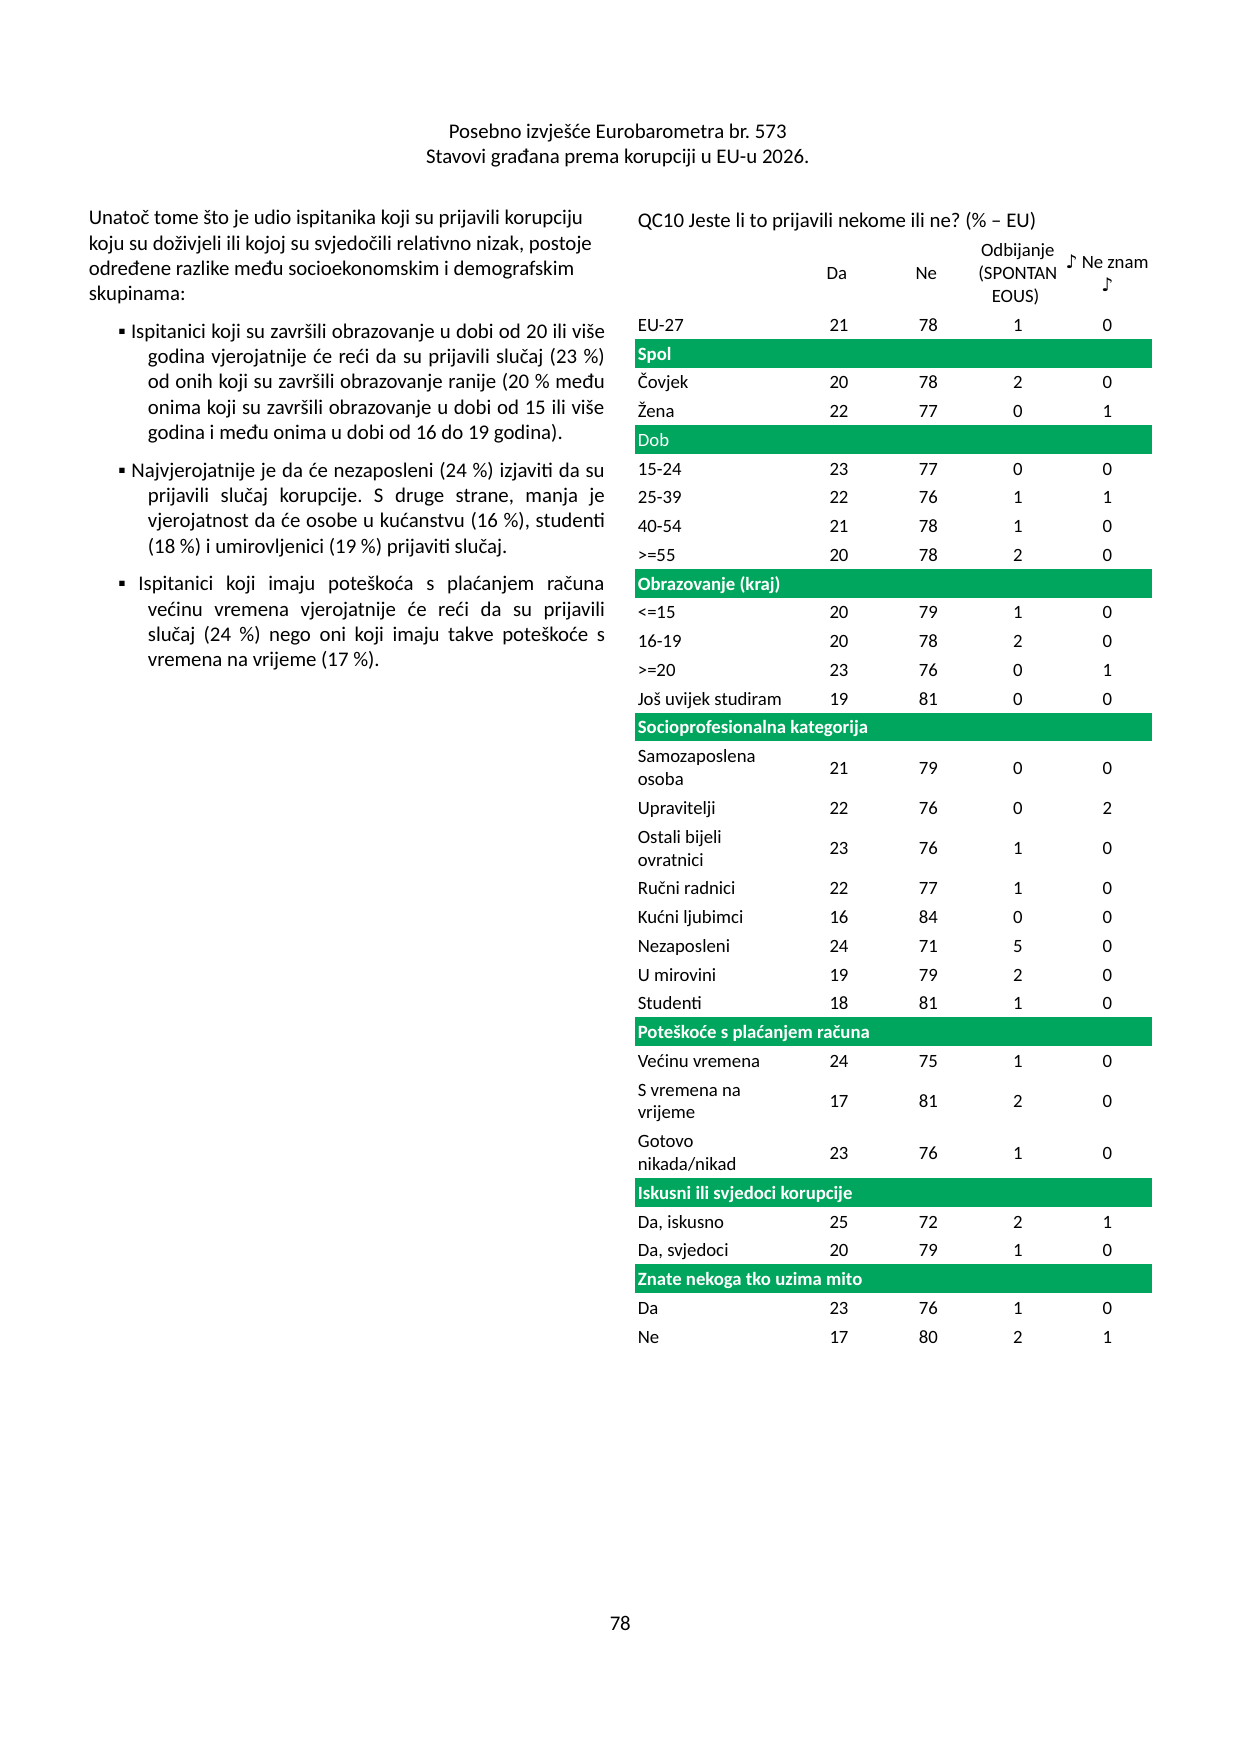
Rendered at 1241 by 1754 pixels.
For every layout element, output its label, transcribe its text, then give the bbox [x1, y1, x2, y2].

table_cell 5 [973, 931, 1062, 960]
table_cell U mirovini [635, 960, 794, 988]
table_header QC10 Jeste li to prijavili nekome ili ne? (% – EU) [635, 204, 1152, 236]
table_cell 84 [884, 902, 973, 931]
table_cell [635, 236, 794, 310]
table_cell Čovjek [635, 368, 794, 396]
table_cell 78 [884, 368, 973, 396]
table_cell 75 [884, 1046, 973, 1075]
table_cell 81 [884, 989, 973, 1017]
table_cell 1 [1062, 1322, 1152, 1351]
table_cell 19 [794, 684, 883, 713]
table_cell Odbijanje (SPONTANEOUS) [973, 236, 1062, 310]
table_cell 23 [794, 1126, 883, 1178]
table_cell 2 [973, 1207, 1062, 1236]
table_cell 2 [973, 960, 1062, 988]
table_cell 0 [1062, 310, 1152, 339]
table_cell 0 [1062, 684, 1152, 713]
table_cell EU-27 [635, 310, 794, 339]
table_cell Da [635, 1293, 794, 1322]
table_cell 0 [973, 741, 1062, 793]
text ▪ Najvjerojatnije je da će nezaposleni (24 %) izjaviti da su prijavili slučaj korupcije. S druge strane, manja je vjerojatnost da će osobe u kućanstvu (16 %), studenti (18 %) i umirovljenici (19 %) prijaviti slučaj. [118, 457, 605, 558]
table_cell Obrazovanje (kraj) [635, 569, 1152, 598]
table_cell S vremena na vrijeme [635, 1075, 794, 1126]
table_cell 20 [794, 598, 883, 626]
table_cell 1 [1062, 1207, 1152, 1236]
table_cell 2 [973, 1322, 1062, 1351]
table_cell 2 [973, 626, 1062, 655]
table_cell 21 [794, 741, 883, 793]
table_cell 0 [1062, 511, 1152, 540]
table_cell 22 [794, 483, 883, 511]
table_cell Socioprofesionalna kategorija [635, 713, 1152, 741]
table_cell 1 [973, 989, 1062, 1017]
table_cell Da, svjedoci [635, 1236, 794, 1264]
table_cell Da, iskusno [635, 1207, 794, 1236]
table_cell 78 [884, 626, 973, 655]
table_cell 22 [794, 793, 883, 822]
table_cell Žena [635, 396, 794, 425]
table_cell 1 [973, 310, 1062, 339]
table_cell 1 [973, 822, 1062, 873]
table_cell 22 [794, 874, 883, 902]
table_cell 78 [884, 310, 973, 339]
table_cell 24 [794, 931, 883, 960]
table_cell Ne [635, 1322, 794, 1351]
table_cell 81 [884, 1075, 973, 1126]
table_cell >=55 [635, 540, 794, 569]
table_cell Da [794, 236, 883, 310]
table_cell 23 [794, 822, 883, 873]
table_cell 0 [973, 793, 1062, 822]
table_cell Upravitelji [635, 793, 794, 822]
table_cell Iskusni ili svjedoci korupcije [635, 1178, 1152, 1207]
table_cell 76 [884, 793, 973, 822]
table_cell 78 [884, 540, 973, 569]
table_cell 0 [1062, 960, 1152, 988]
table_cell 2 [1062, 793, 1152, 822]
table_cell Gotovo nikada/nikad [635, 1126, 794, 1178]
table_cell 0 [973, 396, 1062, 425]
table_cell ♪ Ne znam ♪ [1062, 236, 1152, 310]
table_cell Studenti [635, 989, 794, 1017]
table_cell 0 [1062, 598, 1152, 626]
table_cell 20 [794, 368, 883, 396]
table_cell Ručni radnici [635, 874, 794, 902]
table_cell 71 [884, 931, 973, 960]
table_cell 17 [794, 1075, 883, 1126]
table_cell 0 [1062, 454, 1152, 483]
text Unatoč tome što je udio ispitanika koji su prijavili korupciju koju su doživjeli ili kojoj su svjedočili relativno nizak, postoje određene razlike među socioekonomskim i demografskim skupinama: [88, 204, 605, 306]
table_cell <=15 [635, 598, 794, 626]
table_cell 2 [973, 368, 1062, 396]
table_cell 0 [973, 902, 1062, 931]
table_cell 2 [973, 1075, 1062, 1126]
table_cell 1 [1062, 655, 1152, 684]
table_cell 76 [884, 822, 973, 873]
table_cell 0 [1062, 1293, 1152, 1322]
table_cell 21 [794, 310, 883, 339]
table_cell 1 [973, 598, 1062, 626]
table_cell Kućni ljubimci [635, 902, 794, 931]
table_cell 1 [1062, 483, 1152, 511]
text ▪ Ispitanici koji su završili obrazovanje u dobi od 20 ili više godina vjerojatnije će reći da su prijavili slučaj (23 %) od onih koji su završili obrazovanje ranije (20 % među onima koji su završili obrazovanje u dobi od 15 ili više godina i među onima u dobi od 16 do 19 godina). [118, 318, 605, 445]
table_cell 0 [1062, 368, 1152, 396]
table_cell 79 [884, 741, 973, 793]
table_cell 20 [794, 1236, 883, 1264]
table_cell Većinu vremena [635, 1046, 794, 1075]
table_cell 25 [794, 1207, 883, 1236]
table_cell 40-54 [635, 511, 794, 540]
table_cell 0 [973, 454, 1062, 483]
table_cell 18 [794, 989, 883, 1017]
table_cell Nezaposleni [635, 931, 794, 960]
table_cell Znate nekoga tko uzima mito [635, 1264, 1152, 1293]
table_cell 0 [1062, 989, 1152, 1017]
table_cell Još uvijek studiram [635, 684, 794, 713]
table_cell 77 [884, 396, 973, 425]
table_cell 0 [1062, 902, 1152, 931]
table_cell 76 [884, 655, 973, 684]
table_cell 76 [884, 1293, 973, 1322]
table_cell 77 [884, 454, 973, 483]
table_cell 0 [1062, 540, 1152, 569]
table_cell 0 [973, 684, 1062, 713]
table_cell 23 [794, 655, 883, 684]
table_cell 76 [884, 1126, 973, 1178]
table_cell 16 [794, 902, 883, 931]
table_cell 23 [794, 454, 883, 483]
table_cell 0 [1062, 1075, 1152, 1126]
table_cell 25-39 [635, 483, 794, 511]
table_cell Dob [635, 425, 1152, 454]
table_cell 1 [973, 511, 1062, 540]
table_cell Ostali bijeli ovratnici [635, 822, 794, 873]
table_cell 79 [884, 1236, 973, 1264]
table_cell 0 [1062, 626, 1152, 655]
table_cell 80 [884, 1322, 973, 1351]
table_cell 0 [1062, 874, 1152, 902]
table_cell 24 [794, 1046, 883, 1075]
table_cell 79 [884, 598, 973, 626]
table_cell 1 [973, 1126, 1062, 1178]
table_cell 72 [884, 1207, 973, 1236]
table_cell Poteškoće s plaćanjem računa [635, 1017, 1152, 1046]
table_cell 2 [973, 540, 1062, 569]
table_cell Samozaposlena osoba [635, 741, 794, 793]
table_cell Ne [884, 236, 973, 310]
table_cell 20 [794, 540, 883, 569]
table_cell 20 [794, 626, 883, 655]
table_cell 21 [794, 511, 883, 540]
table_cell 81 [884, 684, 973, 713]
table_cell Spol [635, 339, 1152, 368]
table_cell 1 [973, 1293, 1062, 1322]
table_cell 22 [794, 396, 883, 425]
table_cell 0 [1062, 1126, 1152, 1178]
table_cell 1 [973, 1046, 1062, 1075]
table_cell 1 [973, 483, 1062, 511]
table_cell 76 [884, 483, 973, 511]
table_cell 79 [884, 960, 973, 988]
table_cell 0 [1062, 1046, 1152, 1075]
table_cell 77 [884, 874, 973, 902]
text ▪ Ispitanici koji imaju poteškoća s plaćanjem računa većinu vremena vjerojatnije će reći da su prijavili slučaj (24 %) nego oni koji imaju takve poteškoće s vremena na vrijeme (17 %). [118, 570, 605, 672]
table_cell 0 [1062, 822, 1152, 873]
table_cell 1 [973, 1236, 1062, 1264]
table_cell 0 [1062, 741, 1152, 793]
table_cell 16-19 [635, 626, 794, 655]
table_cell 19 [794, 960, 883, 988]
table_cell >=20 [635, 655, 794, 684]
table_cell 1 [973, 874, 1062, 902]
table_cell 0 [1062, 931, 1152, 960]
table_cell 78 [884, 511, 973, 540]
table_cell 0 [973, 655, 1062, 684]
table_cell 23 [794, 1293, 883, 1322]
table_cell 15-24 [635, 454, 794, 483]
table_cell 1 [1062, 396, 1152, 425]
table_cell 17 [794, 1322, 883, 1351]
table_cell 0 [1062, 1236, 1152, 1264]
